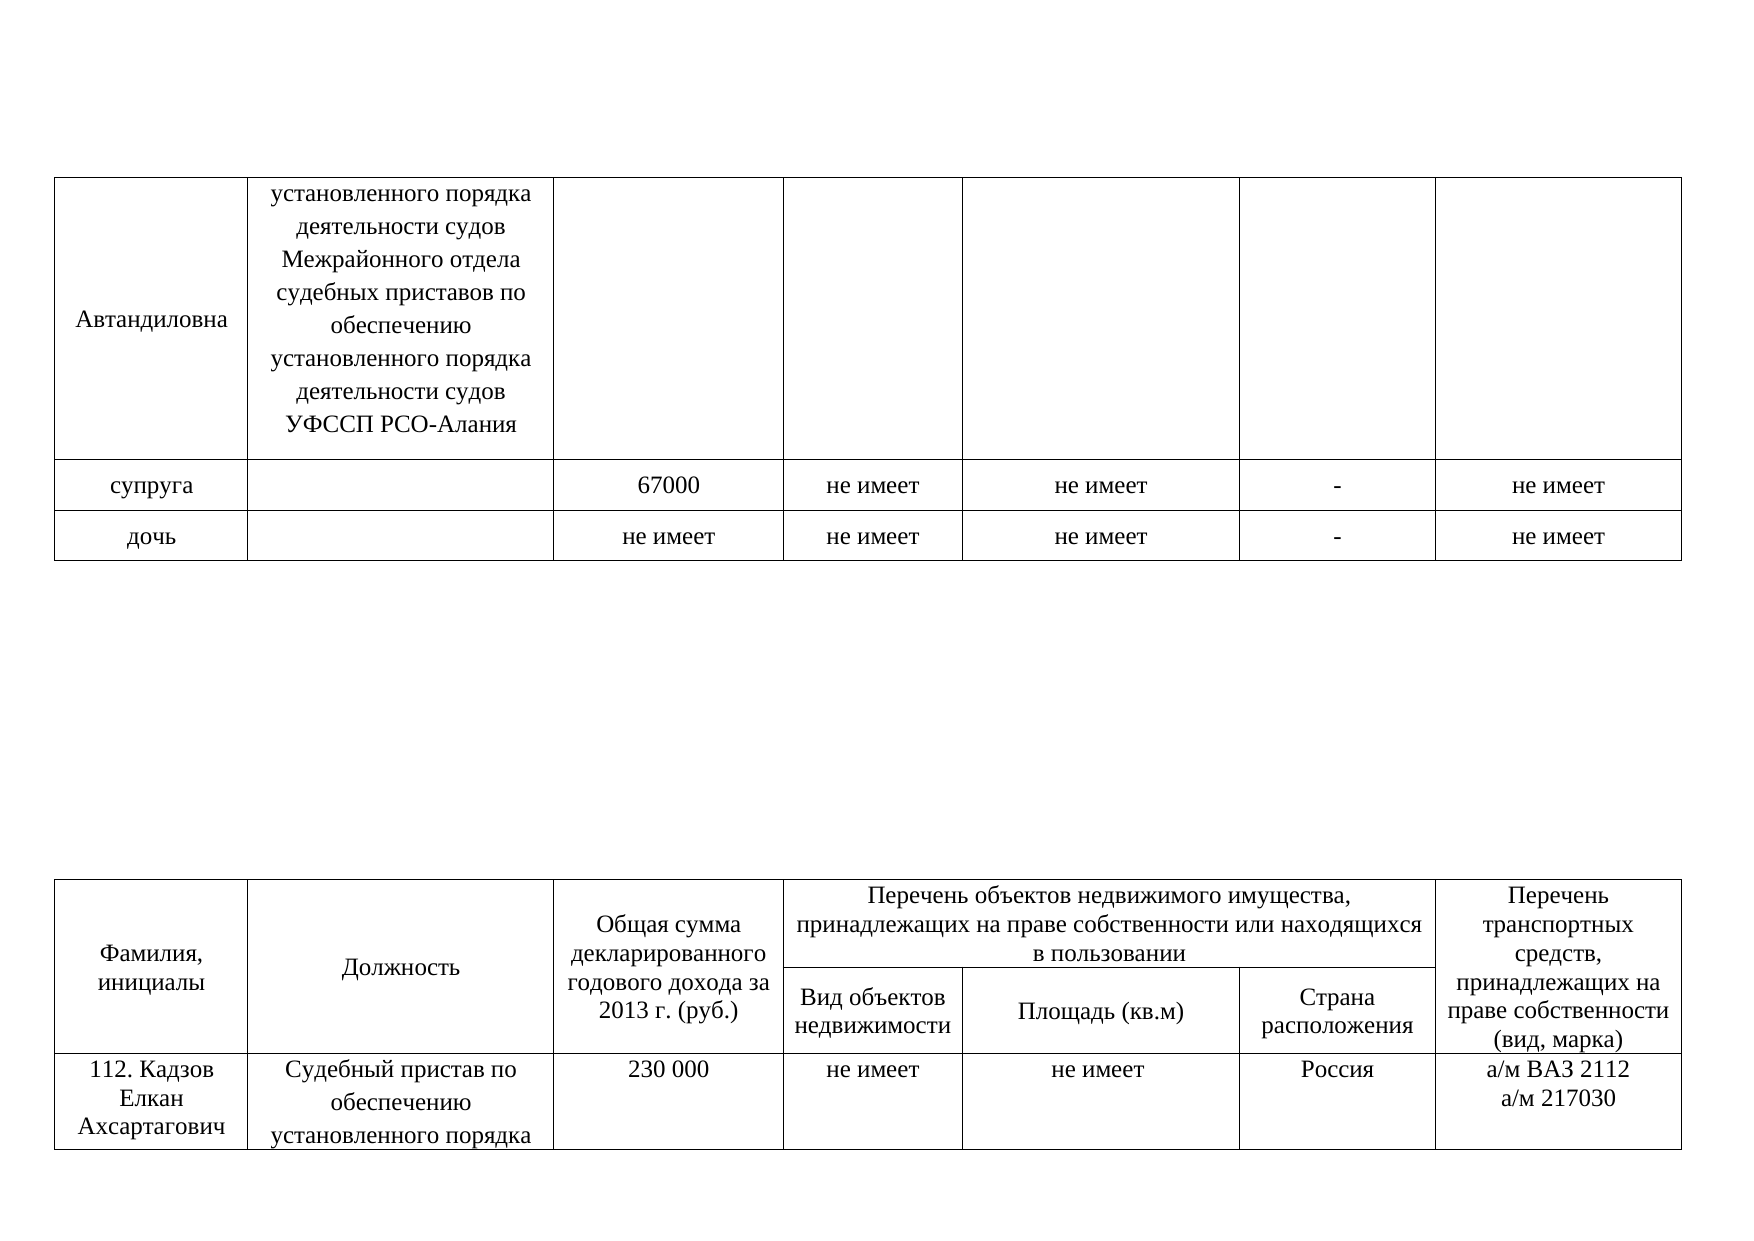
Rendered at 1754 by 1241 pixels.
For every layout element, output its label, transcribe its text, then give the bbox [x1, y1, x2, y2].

table_header Перечень объектов недвижимого имущества, принадлежащих на праве собственности или находящихся в пользовании [784, 880, 1435, 967]
table_cell Судебный пристав по обеспечению установленного порядка [248, 1054, 553, 1149]
table_cell - [1240, 178, 1435, 459]
table_cell [784, 178, 962, 459]
table_cell - [1240, 511, 1435, 560]
table_header Перечень транспортных средств, принадлежащих на праве собственности (вид, марка) [1436, 880, 1681, 1053]
table_cell [248, 460, 553, 509]
table_cell не имеет [963, 460, 1239, 509]
table_cell [248, 511, 553, 560]
table_cell установленного порядка деятельности судов Межрайонного отдела судебных приставов по обеспечению установленного порядка деятельности судов УФССП РСО-Алания [248, 178, 553, 459]
table_cell [554, 178, 783, 459]
table_cell не имеет [784, 511, 962, 560]
table_cell Площадь (кв.м) [963, 968, 1239, 1053]
table_cell а/м ВАЗ 2112 а/м 217030 [1436, 1054, 1681, 1149]
table_cell не имеет [784, 1054, 962, 1149]
table_cell 67000 [554, 460, 783, 509]
table_cell [963, 178, 1239, 459]
table_cell [1436, 178, 1681, 459]
table_cell не имеет [1436, 460, 1681, 509]
table_cell не имеет [784, 460, 962, 509]
table_cell Россия [1240, 1054, 1435, 1149]
table_cell 230 000 [554, 1054, 783, 1149]
table_header Фамилия, инициалы [55, 880, 247, 1053]
table_cell дочь [55, 511, 247, 560]
table_cell - [1240, 460, 1435, 509]
table_cell Автандиловна [55, 178, 247, 459]
table_cell Вид объектов недвижимости [784, 968, 962, 1053]
table_header Должность [248, 880, 553, 1053]
table_cell не имеет [1436, 511, 1681, 560]
table_header Общая сумма декларированного годового дохода за 2013 г. (руб.) [554, 880, 783, 1053]
table_cell Страна расположения [1240, 968, 1435, 1053]
table_cell не имеет [554, 511, 783, 560]
table_cell 112. кадзов Елкан Ахсартагович [55, 1054, 247, 1149]
table_cell не имеет [963, 1054, 1239, 1149]
table_cell не имеет [963, 511, 1239, 560]
table_cell супруга [55, 460, 247, 509]
